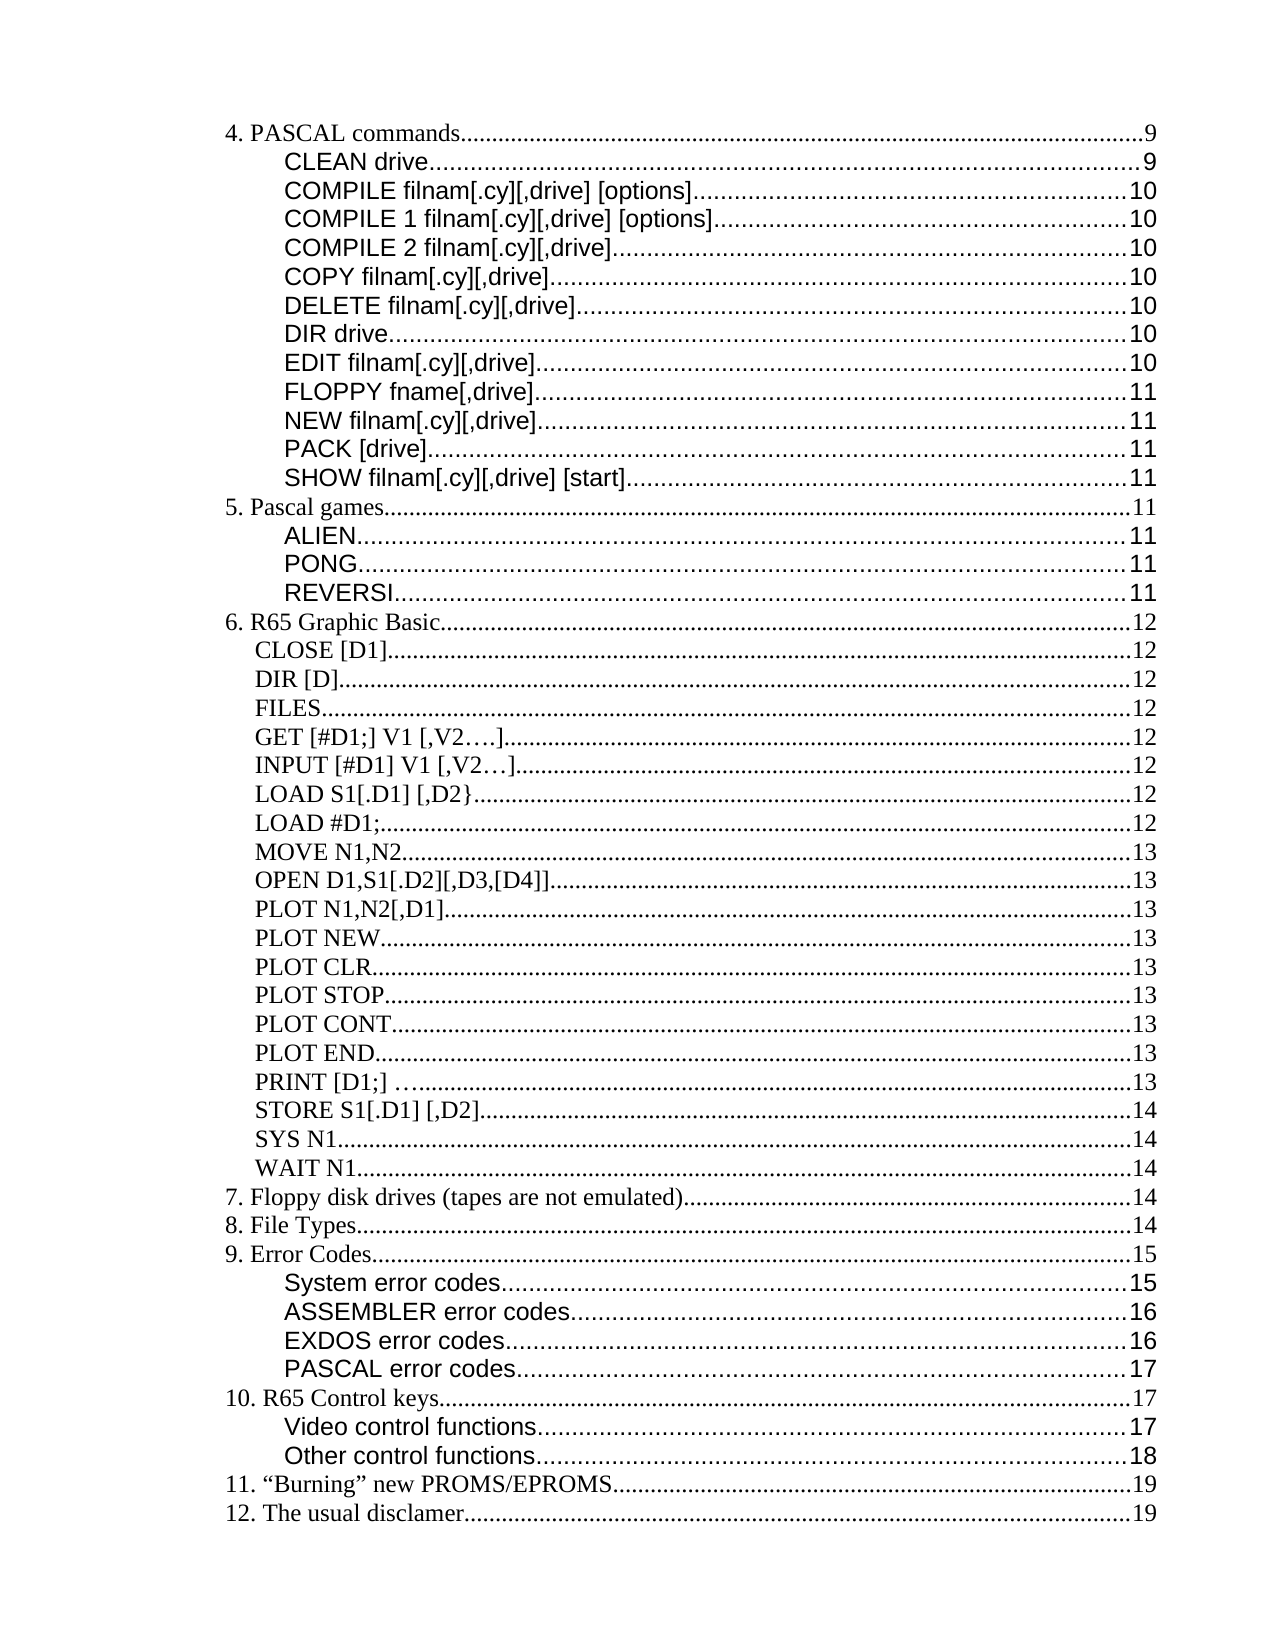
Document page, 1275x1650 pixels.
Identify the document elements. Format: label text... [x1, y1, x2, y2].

text REVERSI 11 [284, 578, 1157, 607]
text OPEN D1,S1[.D2][,D3,[D4]] 13 [254, 866, 1157, 894]
text INPUT [#D1] V1 [,V2…] 12 [254, 751, 1157, 779]
text CLEAN drive 9 [284, 147, 1157, 176]
text FILES 12 [254, 693, 1157, 722]
text 9. Error Codes 15 [225, 1239, 1157, 1268]
text PACK [drive] 11 [284, 434, 1157, 463]
text 4. PASCAL commands 9 [225, 118, 1157, 147]
text DELETE filnam[.cy][,drive] 10 [284, 291, 1157, 319]
text GET [#D1;] V1 [,V2….] 12 [254, 722, 1157, 751]
text ASSEMBLER error codes 16 [284, 1297, 1157, 1326]
text LOAD #D1; 12 [254, 808, 1157, 837]
text FLOPPY fname[,drive] 11 [284, 377, 1157, 406]
text COMPILE filnam[.cy][,drive] [options] 10 [284, 176, 1157, 204]
text COPY filnam[.cy][,drive] 10 [284, 262, 1157, 291]
text 12. The usual disclamer 19 [225, 1498, 1157, 1527]
text ALIEN 11 [284, 521, 1157, 549]
text 7. Floppy disk drives (tapes are not emulated) 14 [225, 1182, 1157, 1211]
text PASCAL error codes 17 [284, 1354, 1157, 1383]
text PLOT STOP 13 [254, 981, 1157, 1009]
text System error codes 15 [284, 1268, 1157, 1297]
text 5. Pascal games 11 [225, 492, 1157, 521]
text PLOT N1,N2[,D1] 13 [254, 894, 1157, 923]
text PLOT CONT 13 [254, 1009, 1157, 1038]
text PONG 11 [284, 549, 1157, 578]
text LOAD S1[.D1] [,D2} 12 [254, 779, 1157, 808]
text COMPILE 1 filnam[.cy][,drive] [options] 10 [284, 204, 1157, 233]
text Video control functions 17 [284, 1412, 1157, 1441]
text EDIT filnam[.cy][,drive] 10 [284, 348, 1157, 377]
text PLOT END 13 [254, 1038, 1157, 1067]
text 6. R65 Graphic Basic 12 [225, 607, 1157, 636]
text 10. R65 Control keys 17 [225, 1383, 1157, 1412]
text SHOW filnam[.cy][,drive] [start] 11 [284, 463, 1157, 492]
text STORE S1[.D1] [,D2] 14 [254, 1096, 1157, 1124]
text 11. “Burning” new PROMS/EPROMS 19 [225, 1469, 1157, 1498]
text PLOT NEW 13 [254, 923, 1157, 952]
text NEW filnam[.cy][,drive] 11 [284, 406, 1157, 434]
text PLOT CLR 13 [254, 952, 1157, 981]
text Other control functions 18 [284, 1441, 1157, 1469]
text PRINT [D1;] …. 13 [254, 1067, 1157, 1096]
text DIR drive 10 [284, 319, 1157, 348]
text MOVE N1,N2 13 [254, 837, 1157, 866]
text CLOSE [D1] 12 [254, 636, 1157, 664]
text DIR [D] 12 [254, 664, 1157, 693]
text COMPILE 2 filnam[.cy][,drive] 10 [284, 233, 1157, 262]
text WAIT N1 14 [254, 1153, 1157, 1182]
text 8. File Types 14 [225, 1211, 1157, 1239]
text SYS N1 14 [254, 1124, 1157, 1153]
text EXDOS error codes 16 [284, 1326, 1157, 1354]
